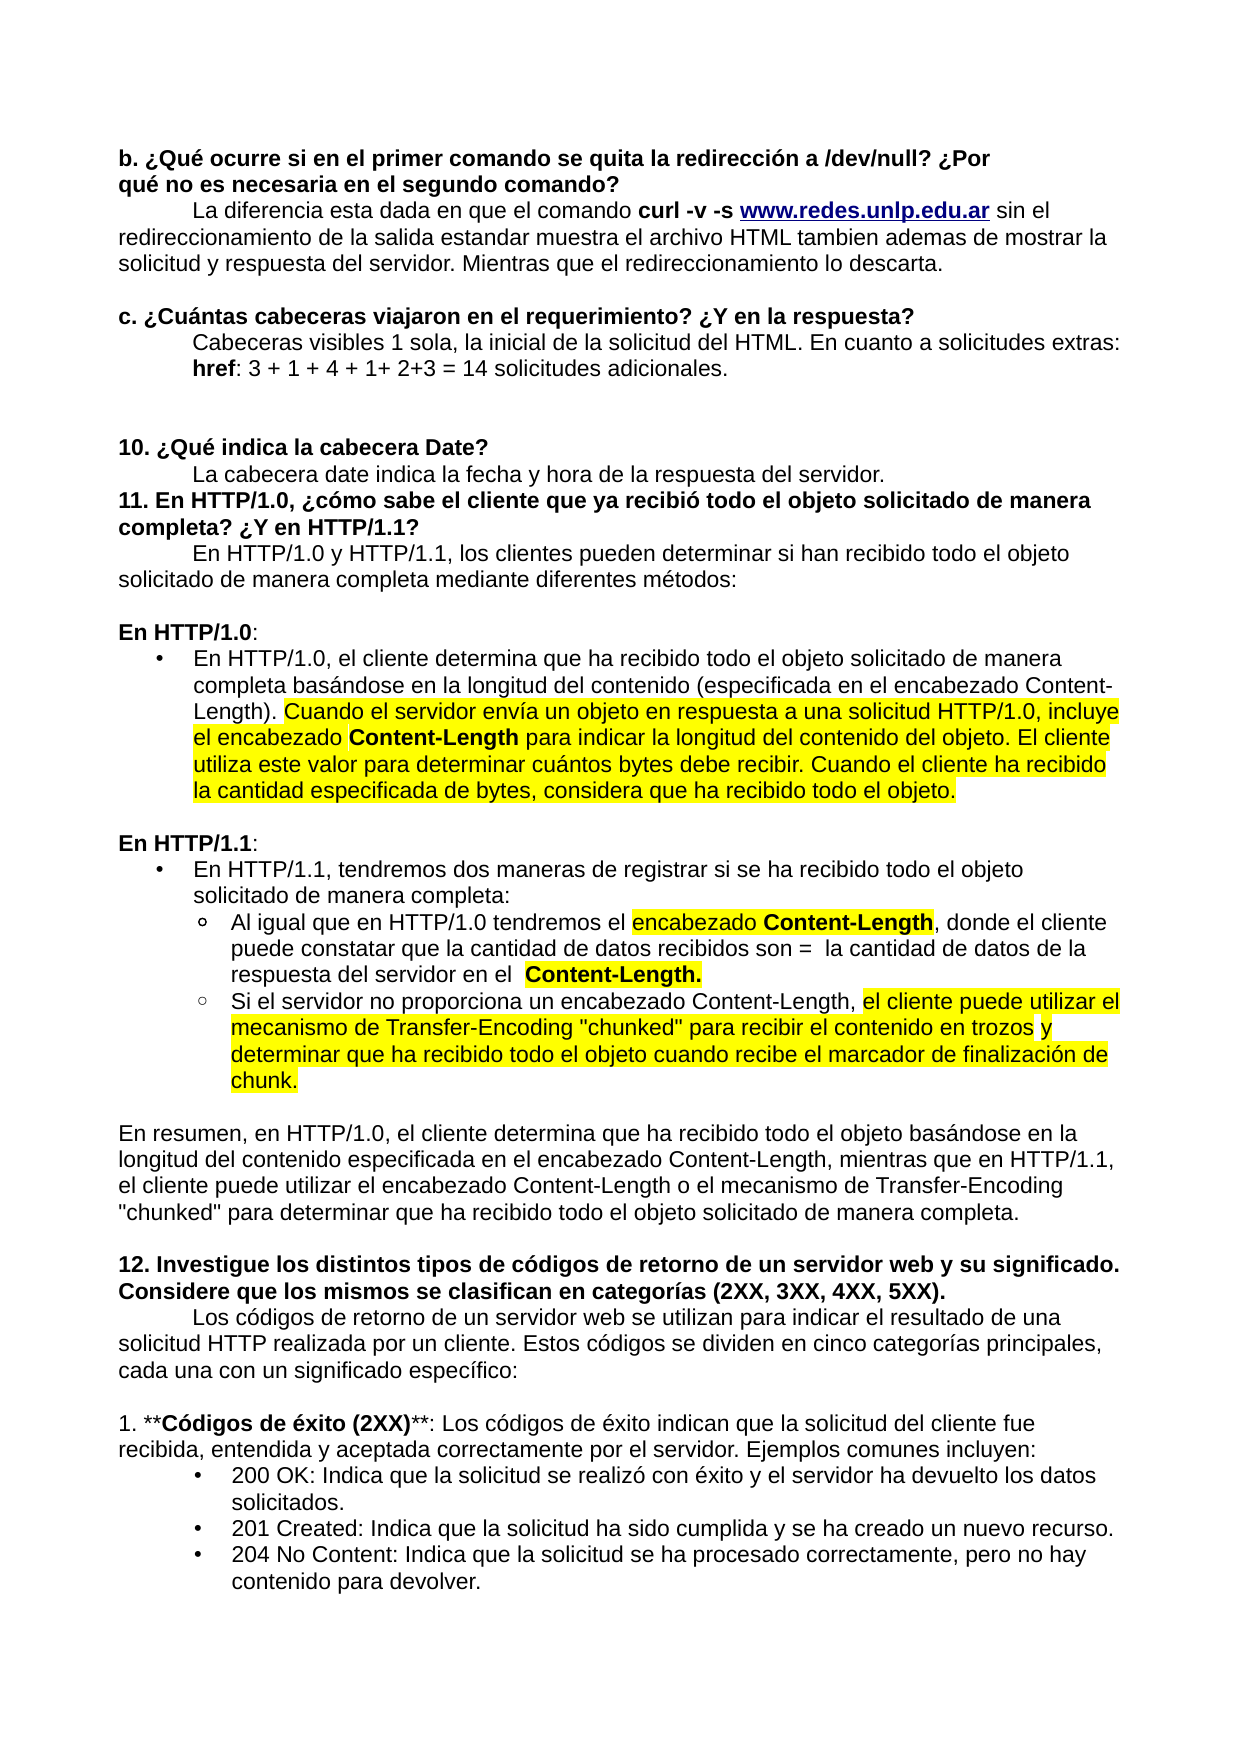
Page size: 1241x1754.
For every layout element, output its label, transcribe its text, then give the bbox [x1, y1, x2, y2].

text 1. **Códigos de éxito (2XX)**: Los códigos de éxito indican que la solicitud del cliente fue recibida, entendida y aceptada correctamente por el servidor. Ejemplos comunes incluyen: [118, 1409, 1122, 1462]
text En HTTP/1.1: [118, 830, 1122, 856]
list Si el servidor no proporciona un encabezado Content-Length, el cliente puede utilizar el mecanismo de Transfer-Encoding "chunked" para recibir el contenido en trozos y determinar que ha recibido todo el objeto cuando recibe el marcador de finalización de chunk. [193, 988, 1122, 1093]
text 12. Investigue los distintos tipos de códigos de retorno de un servidor web y su significado. [118, 1251, 1122, 1278]
text La diferencia esta dada en que el comando curl -v -s www.redes.unlp.edu.ar sin el redireccionamiento de la salida estandar muestra el archivo HTML tambien ademas de mostrar la solicitud y respuesta del servidor. Mientras que el redireccionamiento lo descarta. [118, 197, 1122, 276]
text En HTTP/1.0: [118, 619, 1122, 645]
list 200 OK: Indica que la solicitud se realizó con éxito y el servidor ha devuelto los datos solicitados. [194, 1462, 1122, 1515]
text completa? ¿Y en HTTP/1.1? [118, 513, 1122, 540]
text Los códigos de retorno de un servidor web se utilizan para indicar el resultado de una solicitud HTTP realizada por un cliente. Estos códigos se dividen en cinco categorías principales, cada una con un significado específico: [118, 1304, 1122, 1383]
text En resumen, en HTTP/1.0, el cliente determina que ha recibido todo el objeto basándose en la longitud del contenido especificada en el encabezado Content-Length, mientras que en HTTP/1.1, el cliente puede utilizar el encabezado Content-Length o el mecanismo de Transfer-Encoding "chunked" para determinar que ha recibido todo el objeto solicitado de manera completa. [118, 1119, 1122, 1225]
text Considere que los mismos se clasifican en categorías (2XX, 3XX, 4XX, 5XX). [118, 1278, 1122, 1304]
list Al igual que en HTTP/1.0 tendremos el encabezado Content-Length, donde el cliente puede constatar que la cantidad de datos recibidos son = la cantidad de datos de la respuesta del servidor en el Content-Length. [193, 909, 1122, 988]
text La cabecera date indica la fecha y hora de la respuesta del servidor. [118, 461, 1122, 487]
list En HTTP/1.0, el cliente determina que ha recibido todo el objeto solicitado de manera completa basándose en la longitud del contenido (especificada en el encabezado Content-Length). Cuando el servidor envía un objeto en respuesta a una solicitud HTTP/1.0, incluye el encabezado Content-Length para indicar la longitud del contenido del objeto. El cliente utiliza este valor para determinar cuántos bytes debe recibir. Cuando el cliente ha recibido la cantidad especificada de bytes, considera que ha recibido todo el objeto. [156, 645, 1122, 803]
text b. ¿Qué ocurre si en el primer comando se quita la redirección a /dev/null? ¿Por [118, 144, 1122, 171]
text c. ¿Cuántas cabeceras viajaron en el requerimiento? ¿Y en la respuesta? [118, 303, 1122, 329]
list 204 No Content: Indica que la solicitud se ha procesado correctamente, pero no hay contenido para devolver. [194, 1541, 1122, 1594]
list En HTTP/1.1, tendremos dos maneras de registrar si se ha recibido todo el objeto solicitado de manera completa: [156, 856, 1122, 909]
text 11. En HTTP/1.0, ¿cómo sabe el cliente que ya recibió todo el objeto solicitado de manera [118, 487, 1122, 513]
list 201 Created: Indica que la solicitud ha sido cumplida y se ha creado un nuevo recurso. [194, 1515, 1122, 1541]
text 10. ¿Qué indica la cabecera Date? [118, 434, 1122, 461]
text href: 3 + 1 + 4 + 1+ 2+3 = 14 solicitudes adicionales. [118, 355, 1122, 382]
text qué no es necesaria en el segundo comando? [118, 171, 1122, 197]
text Cabeceras visibles 1 sola, la inicial de la solicitud del HTML. En cuanto a solicitudes extras: [118, 329, 1122, 355]
text En HTTP/1.0 y HTTP/1.1, los clientes pueden determinar si han recibido todo el objeto solicitado de manera completa mediante diferentes métodos: [118, 540, 1122, 592]
